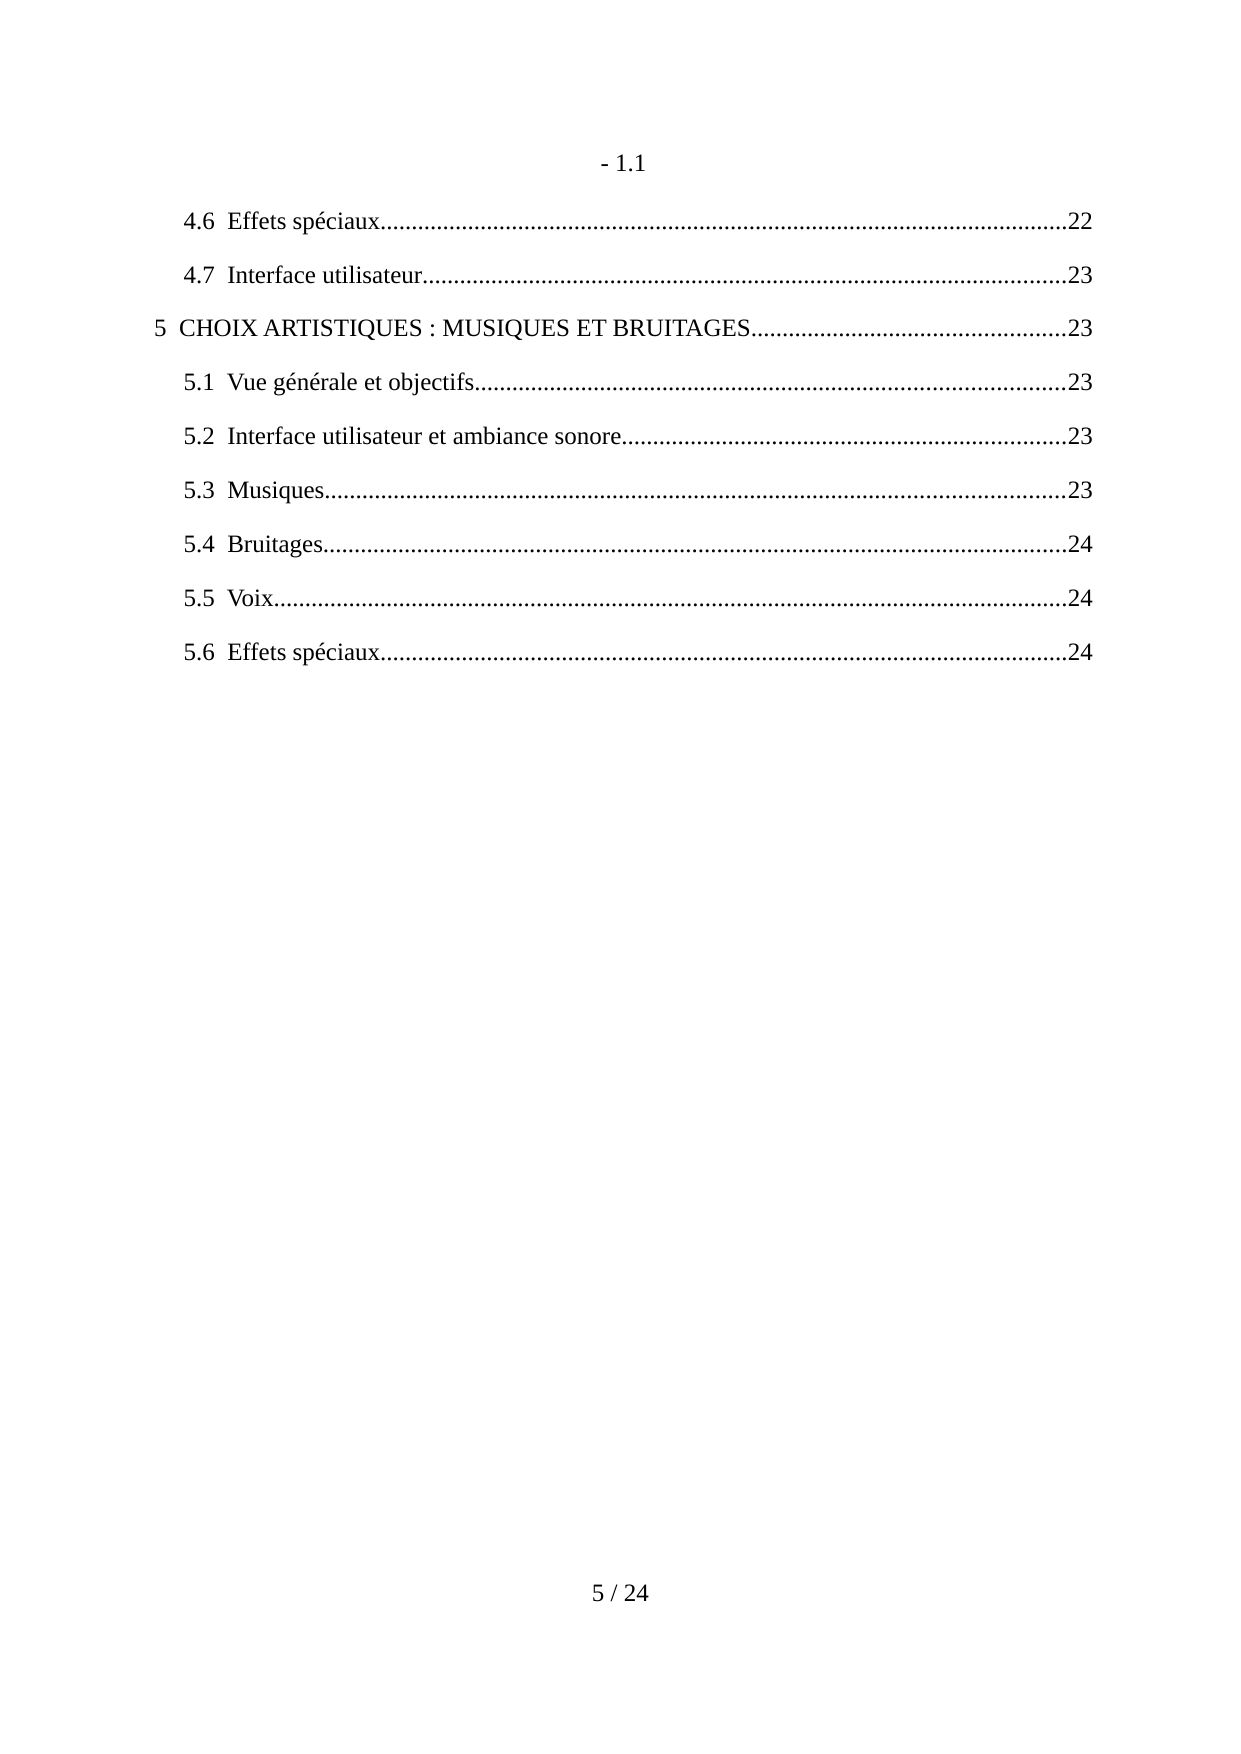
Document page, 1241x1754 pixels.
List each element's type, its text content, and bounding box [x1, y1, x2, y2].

text 5.4 Bruitages 24 [177, 529, 1093, 558]
text 4.7 Interface utilisateur 23 [177, 260, 1093, 288]
text 5 CHOIX ARTISTIQUES : MUSIQUES ET BRUITAGES 23 [148, 313, 1093, 342]
text 5.3 Musiques 23 [177, 475, 1093, 504]
text 4.6 Effets spéciaux 22 [177, 206, 1093, 234]
text 5.5 Voix 24 [177, 583, 1093, 612]
text 5.2 Interface utilisateur et ambiance sonore 23 [177, 421, 1093, 450]
text 5.1 Vue générale et objectifs 23 [177, 367, 1093, 396]
text 5.6 Effets spéciaux 24 [177, 637, 1093, 665]
